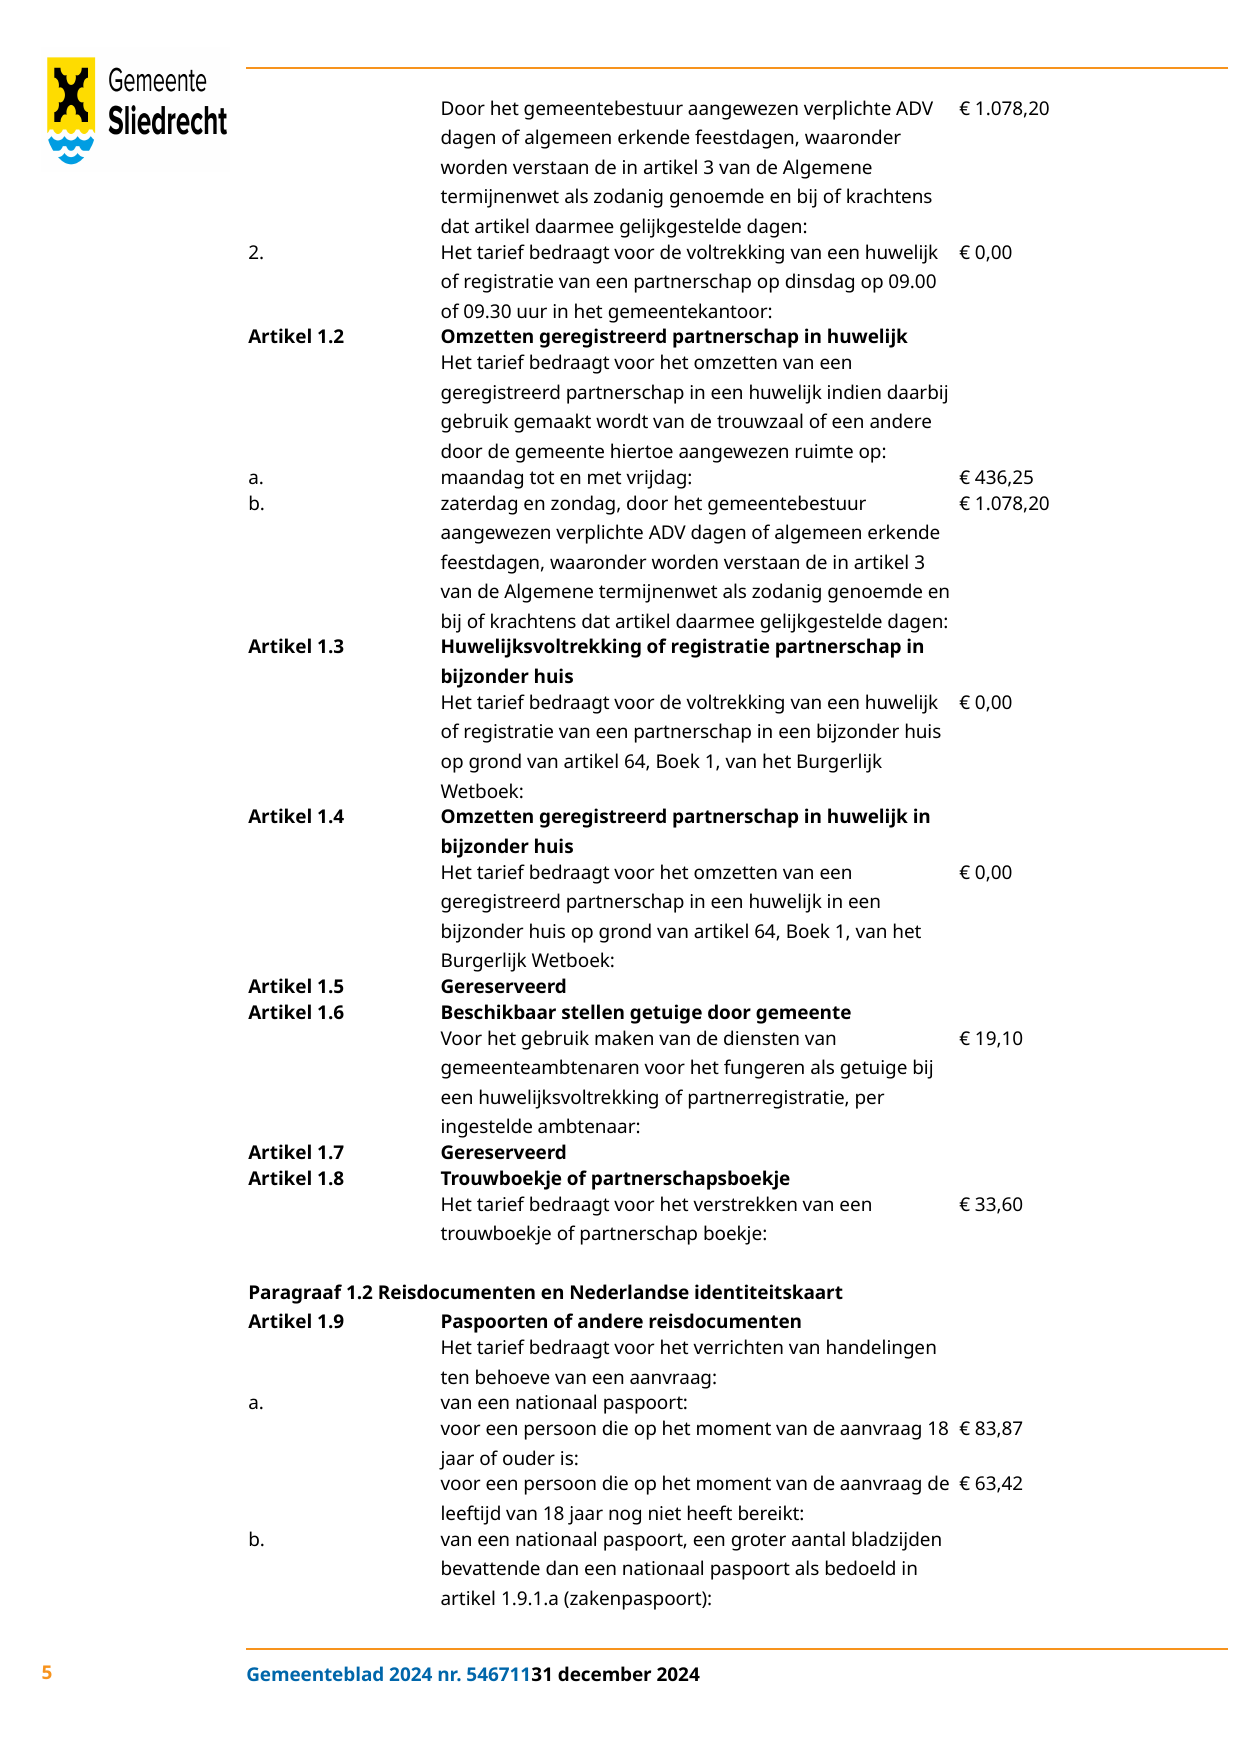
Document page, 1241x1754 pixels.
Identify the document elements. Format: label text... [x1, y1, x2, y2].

table_cell Gereserveerd [440, 973, 959, 999]
table_cell Omzetten geregistreerd partnerschap in huwelijk [440, 324, 959, 349]
table_cell [248, 95, 440, 239]
table_cell [248, 1025, 440, 1139]
table_cell [248, 859, 440, 973]
table_cell Artikel 1.8 [248, 1165, 440, 1191]
table_cell Het tarief bedraagt voor de voltrekking van een huwelijk of registratie van een partnerschap in een bijzonder huis op grond van artikel 64, Boek 1, van het Burgerlijk Wetboek: [440, 689, 959, 803]
table_cell € 83,87 [959, 1415, 1152, 1471]
table_cell [248, 1415, 440, 1471]
table_cell Gereserveerd [440, 1139, 959, 1165]
table_cell [248, 689, 440, 803]
table_cell Artikel 1.4 [248, 804, 440, 859]
table_cell € 0,00 [959, 689, 1152, 803]
table_cell € 19,10 [959, 1025, 1152, 1139]
table_cell maandag tot en met vrijdag: [440, 464, 959, 490]
table_cell € 436,25 [959, 464, 1152, 490]
table_cell b. [248, 490, 440, 634]
table_cell [959, 1390, 1152, 1415]
table_cell Het tarief bedraagt voor het verrichten van handelingen ten behoeve van een aanvraag: [440, 1334, 959, 1389]
table_cell [248, 350, 440, 464]
table_cell Voor het gebruik maken van de diensten van gemeenteambtenaren voor het fungeren als getuige bij een huwelijksvoltrekking of partnerregistratie, per ingestelde ambtenaar: [440, 1025, 959, 1139]
table_cell [959, 1526, 1152, 1611]
table_cell Artikel 1.6 [248, 999, 440, 1025]
table_cell a. [248, 1390, 440, 1415]
table_cell voor een persoon die op het moment van de aanvraag 18 jaar of ouder is: [440, 1415, 959, 1471]
picture [41, 47, 231, 172]
table_cell b. [248, 1526, 440, 1611]
table_cell [248, 1191, 440, 1246]
table_cell [959, 1334, 1152, 1389]
table_cell € 63,42 [959, 1471, 1152, 1526]
table_cell Artikel 1.3 [248, 634, 440, 689]
table_cell Het tarief bedraagt voor het omzetten van een geregistreerd partnerschap in een huwelijk indien daarbij gebruik gemaakt wordt van de trouwzaal of een andere door de gemeente hiertoe aangewezen ruimte op: [440, 350, 959, 464]
table_cell [959, 1165, 1152, 1191]
table_cell Artikel 1.5 [248, 973, 440, 999]
table_cell Huwelijksvoltrekking of registratie partnerschap in bijzonder huis [440, 634, 959, 689]
table_header Paspoorten of andere reisdocumenten [440, 1309, 959, 1334]
table_header Artikel 1.9 [248, 1309, 440, 1334]
table_cell Omzetten geregistreerd partnerschap in huwelijk in bijzonder huis [440, 804, 959, 859]
table_cell [959, 324, 1152, 349]
table_cell [959, 804, 1152, 859]
table_cell a. [248, 464, 440, 490]
table_cell [959, 973, 1152, 999]
text Paragraaf 1.2 Reisdocumenten en Nederlandse identiteitskaart [248, 1279, 1152, 1304]
table_cell Artikel 1.7 [248, 1139, 440, 1165]
table_cell Beschikbaar stellen getuige door gemeente [440, 999, 959, 1025]
table_cell 2. [248, 239, 440, 324]
table_cell Het tarief bedraagt voor de voltrekking van een huwelijk of registratie van een partnerschap op dinsdag op 09.00 of 09.30 uur in het gemeentekantoor: [440, 239, 959, 324]
table_cell van een nationaal paspoort: [440, 1390, 959, 1415]
table_cell Door het gemeentebestuur aangewezen verplichte ADV dagen of algemeen erkende feestdagen, waaronder worden verstaan de in artikel 3 van de Algemene termijnenwet als zodanig genoemde en bij of krachtens dat artikel daarmee gelijkgestelde dagen: [440, 95, 959, 239]
table_cell € 1.078,20 [959, 490, 1152, 634]
table_cell [959, 634, 1152, 689]
table_cell [959, 1139, 1152, 1165]
table_cell Het tarief bedraagt voor het verstrekken van een trouwboekje of partnerschap boekje: [440, 1191, 959, 1246]
table_cell Trouwboekje of partnerschapsboekje [440, 1165, 959, 1191]
table_cell zaterdag en zondag, door het gemeentebestuur aangewezen verplichte ADV dagen of algemeen erkende feestdagen, waaronder worden verstaan de in artikel 3 van de Algemene termijnenwet als zodanig genoemde en bij of krachtens dat artikel daarmee gelijkgestelde dagen: [440, 490, 959, 634]
table_cell voor een persoon die op het moment van de aanvraag de leeftijd van 18 jaar nog niet heeft bereikt: [440, 1471, 959, 1526]
table_cell Artikel 1.2 [248, 324, 440, 349]
table_header [959, 1309, 1152, 1334]
table_cell van een nationaal paspoort, een groter aantal bladzijden bevattende dan een nationaal paspoort als bedoeld in artikel 1.9.1.a (zakenpaspoort): [440, 1526, 959, 1611]
table_cell Het tarief bedraagt voor het omzetten van een geregistreerd partnerschap in een huwelijk in een bijzonder huis op grond van artikel 64, Boek 1, van het Burgerlijk Wetboek: [440, 859, 959, 973]
table_cell [248, 1334, 440, 1389]
table_cell € 1.078,20 [959, 95, 1152, 239]
table_cell € 33,60 [959, 1191, 1152, 1246]
table_cell € 0,00 [959, 239, 1152, 324]
table_cell € 0,00 [959, 859, 1152, 973]
table_cell [959, 350, 1152, 464]
table_cell [959, 999, 1152, 1025]
table_cell [248, 1471, 440, 1526]
